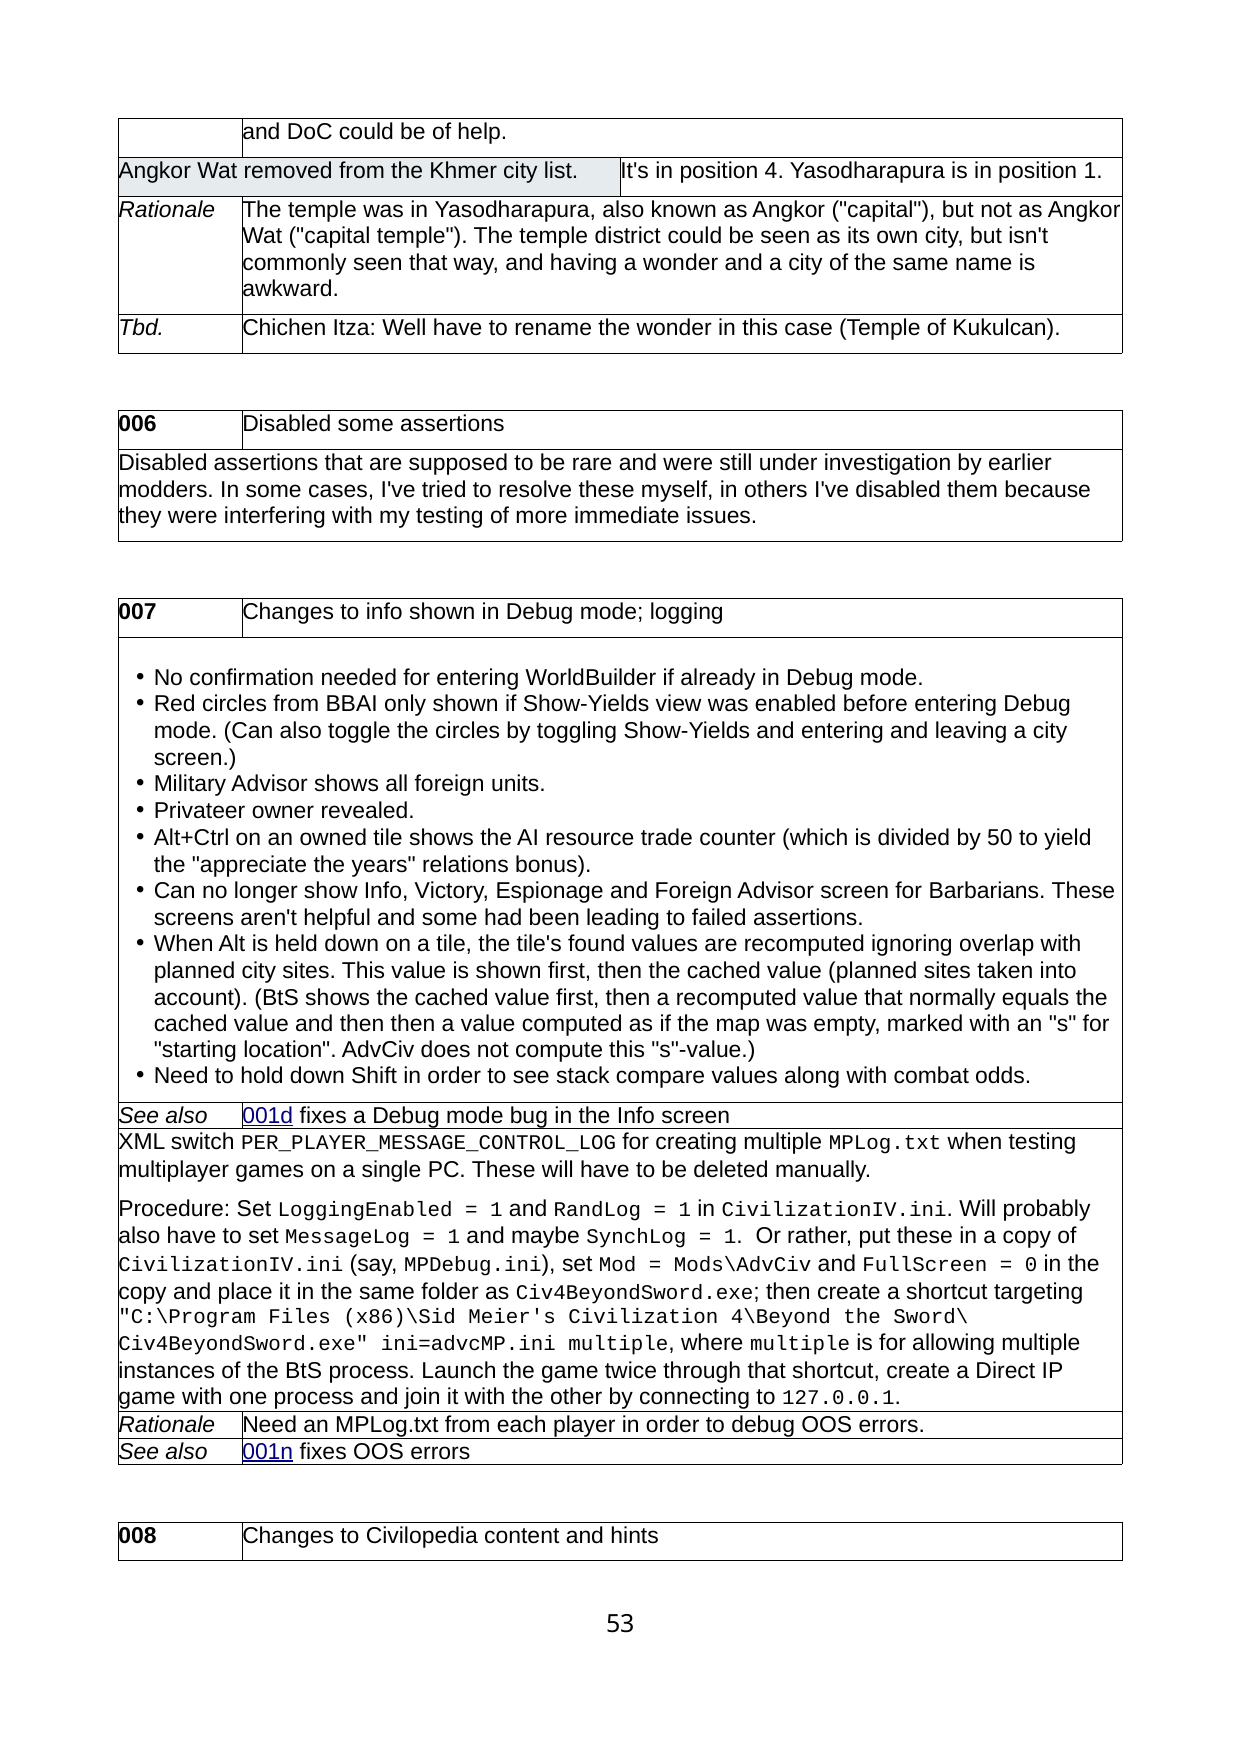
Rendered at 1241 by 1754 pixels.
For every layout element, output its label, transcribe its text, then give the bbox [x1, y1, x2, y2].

table_cell See also [119, 1103, 242, 1128]
table_cell See also [119, 1439, 242, 1464]
table_cell Angkor Wat removed from the Khmer city list. [119, 158, 620, 196]
table_header Changes to Civilopedia content and hints [243, 1523, 1122, 1560]
table_cell Rationale [119, 1412, 242, 1437]
table_header 007 [119, 599, 242, 637]
table_header 006 [119, 411, 242, 449]
table_header Changes to info shown in Debug mode; logging [243, 599, 1122, 637]
table_cell No confirmation needed for entering WorldBuilder if already in Debug mode. Red circles from BBAI only shown if Show-Yields view was enabled before entering Debug mode. (Can also toggle the circles by toggling Show-Yields and entering and leaving a city screen.) Military Advisor shows all foreign units. Privateer owner revealed. Alt+Ctrl on an owned tile shows the AI resource trade counter (which is divided by 50 to yield the "appreciate the years" relations bonus). Can no longer show Info, Victory, Espionage and Foreign Advisor screen for Barbarians. These screens aren't helpful and some had been leading to failed assertions. When Alt is held down on a tile, the tile's found values are recomputed ignoring overlap with planned city sites. This value is shown first, then the cached value (planned sites taken into account). (BtS shows the cached value first, then a recomputed value that normally equals the cached value and then then a value computed as if the map was empty, marked with an "s" for "starting location". AdvCiv does not compute this "s"-value.) Need to hold down Shift in order to see stack compare values along with combat odds. [119, 638, 1122, 1102]
table_cell and DoC could be of help. [243, 119, 1122, 157]
table_cell Need an MPLog.txt from each player in order to debug OOS errors. [243, 1412, 1122, 1437]
table_cell XML switch PER_PLAYER_MESSAGE_CONTROL_LOG for creating multiple MPLog.txt when testing multiplayer games on a single PC. These will have to be deleted manually. Procedure: Set LoggingEnabled = 1 and RandLog = 1 in CivilizationIV.ini. Will probably also have to set MessageLog = 1 and maybe SynchLog = 1. Or rather, put these in a copy of CivilizationIV.ini (say, MPDebug.ini), set Mod = Mods\AdvCiv and FullScreen = 0 in the copy and place it in the same folder as Civ4BeyondSword.exe; then create a shortcut targeting "C:\Program Files (x86)\Sid Meier's Civilization 4\Beyond the Sword\Civ4BeyondSword.exe" ini=advcMP.ini multiple, where multiple is for allowing multiple instances of the BtS process. Launch the game twice through that shortcut, create a Direct IP game with one process and join it with the other by connecting to 127.0.0.1. [119, 1129, 1122, 1411]
table_header 008 [119, 1523, 242, 1560]
table_cell Tbd. [119, 315, 242, 353]
table_cell 001n fixes OOS errors [243, 1439, 1122, 1464]
table_cell Disabled assertions that are supposed to be rare and were still under investigation by earlier modders. In some cases, I've tried to resolve these myself, in others I've disabled them because they were interfering with my testing of more immediate issues. [119, 450, 1122, 541]
table_cell 001d fixes a Debug mode bug in the Info screen [243, 1103, 1122, 1128]
table_cell Rationale [119, 197, 242, 314]
table_cell Chichen Itza: Well have to rename the wonder in this case (Temple of Kukulcan). [243, 315, 1122, 353]
table_cell It's in position 4. Yasodharapura is in position 1. [621, 158, 1122, 196]
table_cell [119, 119, 242, 157]
table_cell The temple was in Yasodharapura, also known as Angkor ("capital"), but not as Angkor Wat ("capital temple"). The temple district could be seen as its own city, but isn't commonly seen that way, and having a wonder and a city of the same name is awkward. [243, 197, 1122, 314]
table_header Disabled some assertions [243, 411, 1122, 449]
